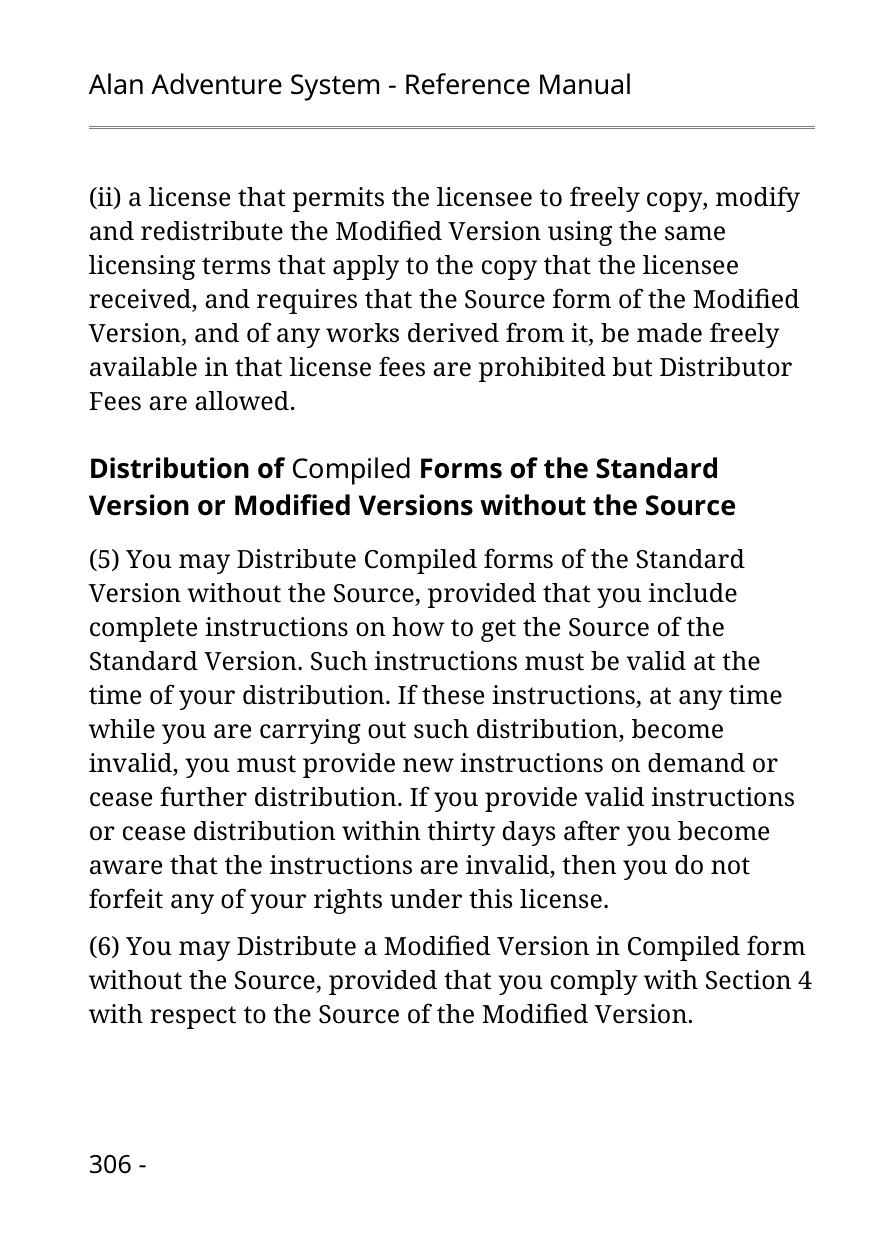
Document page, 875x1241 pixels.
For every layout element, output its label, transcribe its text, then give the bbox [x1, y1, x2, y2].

text (ii) a license that permits the licensee to freely copy, modify and redistribute the Modified Version using the same licensing terms that apply to the copy that the licensee received, and requires that the Source form of the Modified Version, and of any works derived from it, be made freely available in that license fees are prohibited but Distributor Fees are allowed. [88, 180, 815, 418]
text (6) You may Distribute a Modified Version in Compiled form without the Source, provided that you comply with Section 4 with respect to the Source of the Modified Version. [88, 929, 815, 1031]
subtitle Distribution of Compiled Forms of the Standard Version or Modified Versions without the Source [88, 449, 815, 523]
text (5) You may Distribute Compiled forms of the Standard Version without the Source, provided that you include complete instructions on how to get the Source of the Standard Version. Such instructions must be valid at the time of your distribution. If these instructions, at any time while you are carrying out such distribution, become invalid, you must provide new instructions on demand or cease further distribution. If you provide valid instructions or cease distribution within thirty days after you become aware that the instructions are invalid, then you do not forfeit any of your rights under this license. [88, 542, 815, 916]
